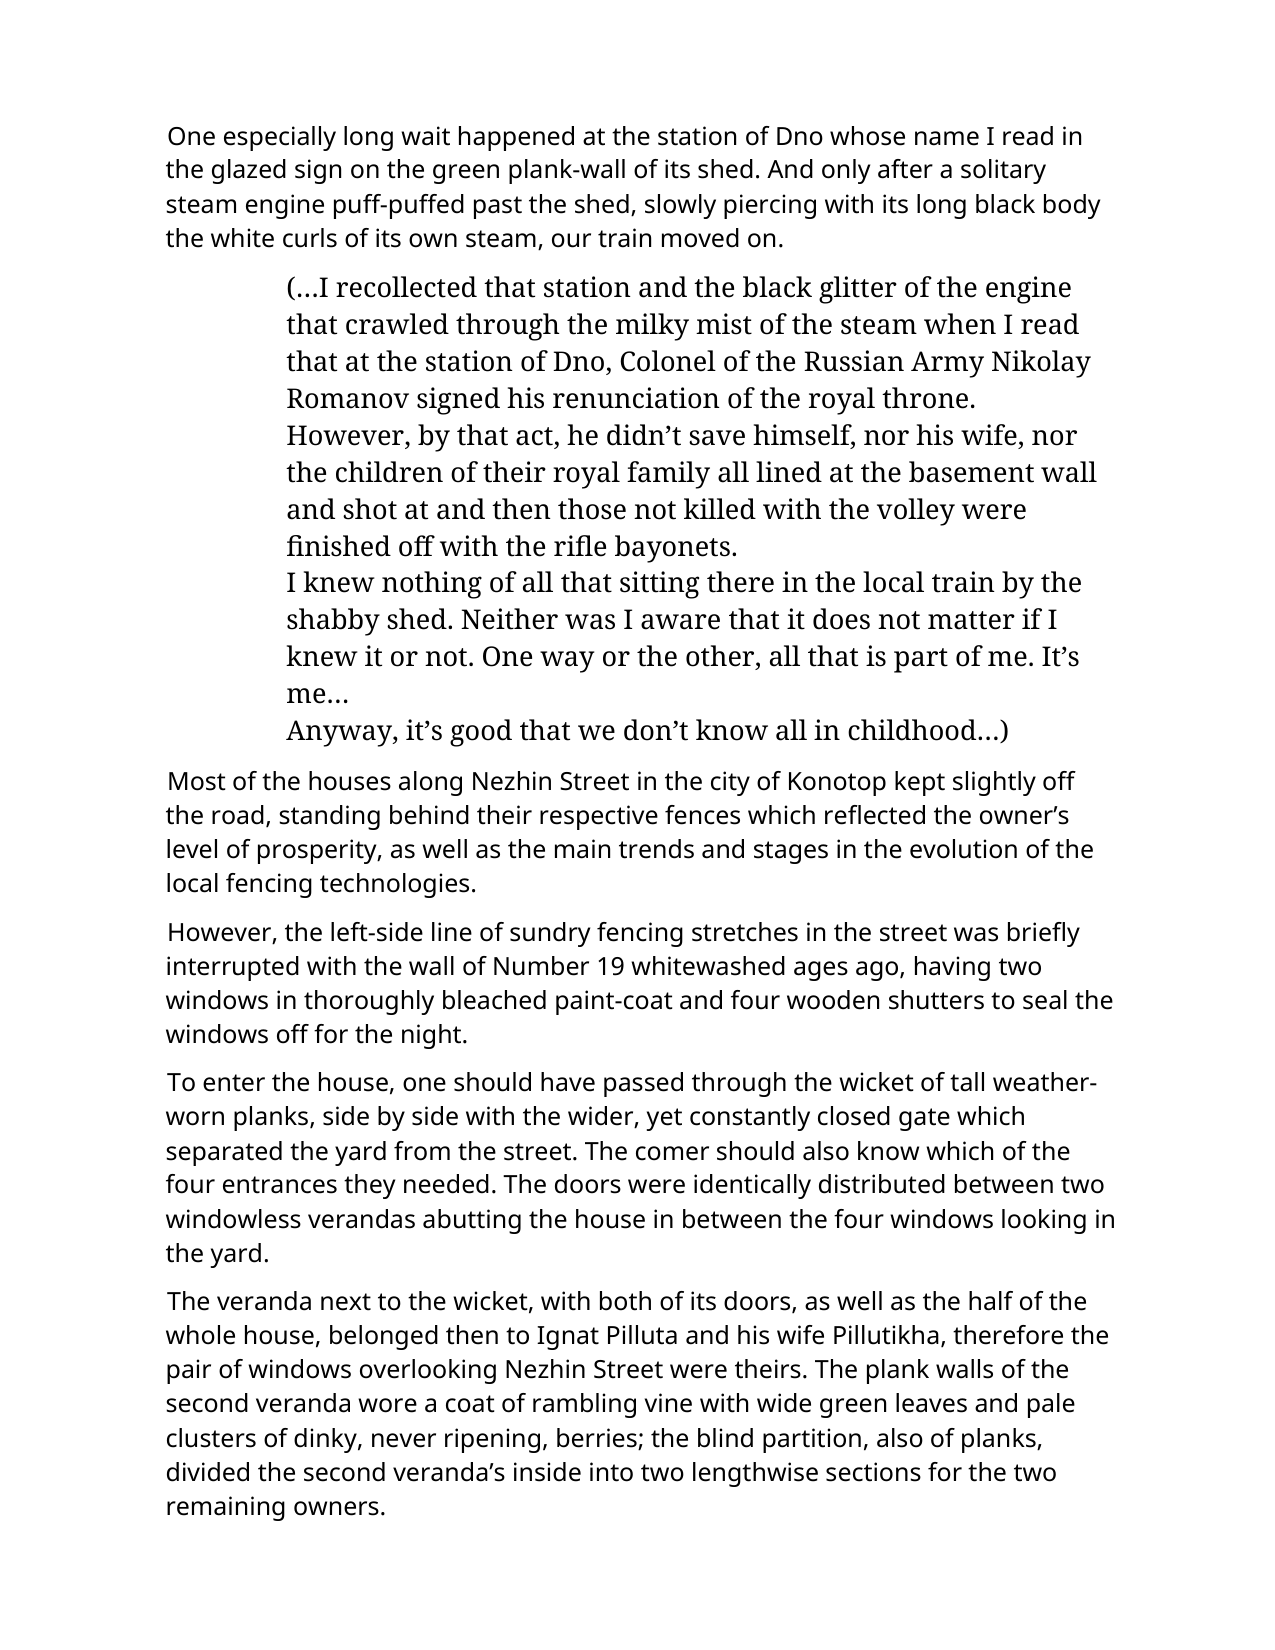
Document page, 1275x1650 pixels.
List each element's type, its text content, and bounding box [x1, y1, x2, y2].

list (…I recollected that station and the black glitter of the engine that crawled through the milky mist of the steam when I read that at the station of Dno, Colonel of the Russian Army Nikolay Romanov signed his renunciation of the royal throne. [286, 269, 1118, 416]
list Anyway, it’s good that we don’t know all in childhood…) [286, 711, 1118, 748]
text Most of the houses along Nezhin Street in the city of Konotop kept slightly off the road, standing behind their respective fences which reflected the owner’s level of prosperity, as well as the main trends and stages in the evolution of the local fencing technologies. [165, 763, 1118, 899]
list I knew nothing of all that sitting there in the local train by the shabby shed. Neither was I aware that it does not matter if I knew it or not. One way or the other, all that is part of me. It’s me… [286, 564, 1118, 711]
list However, by that act, he didn’t save himself, nor his wife, nor the children of their royal family all lined at the basement wall and shot at and then those not killed with the volley were finished off with the rifle bayonets. [286, 416, 1118, 564]
text The veranda next to the wicket, with both of its doors, as well as the half of the whole house, belonged then to Ignat Pilluta and his wife Pillutikha, therefore the pair of windows overlooking Nezhin Street were theirs. The plank walls of the second veranda wore a coat of rambling vine with wide green leaves and pale clusters of dinky, never ripening, berries; the blind partition, also of planks, divided the second veranda’s inside into two lengthwise sections for the two remaining owners. [165, 1284, 1118, 1522]
text One especially long wait happened at the station of Dno whose name I read in the glazed sign on the green plank-wall of its shed. And only after a solitary steam engine puff-puffed past the shed, slowly piercing with its long black body the white curls of its own steam, our train moved on. [165, 118, 1118, 254]
text However, the left-side line of sundry fencing stretches in the street was briefly interrupted with the wall of Number 19 whitewashed ages ago, having two windows in thoroughly bleached paint-coat and four wooden shutters to seal the windows off for the night. [165, 914, 1118, 1050]
text To enter the house, one should have passed through the wicket of tall weather-worn planks, side by side with the wider, yet constantly closed gate which separated the yard from the street. The comer should also know which of the four entrances they needed. The doors were identically distributed between two windowless verandas abutting the house in between the four windows looking in the yard. [165, 1065, 1118, 1269]
